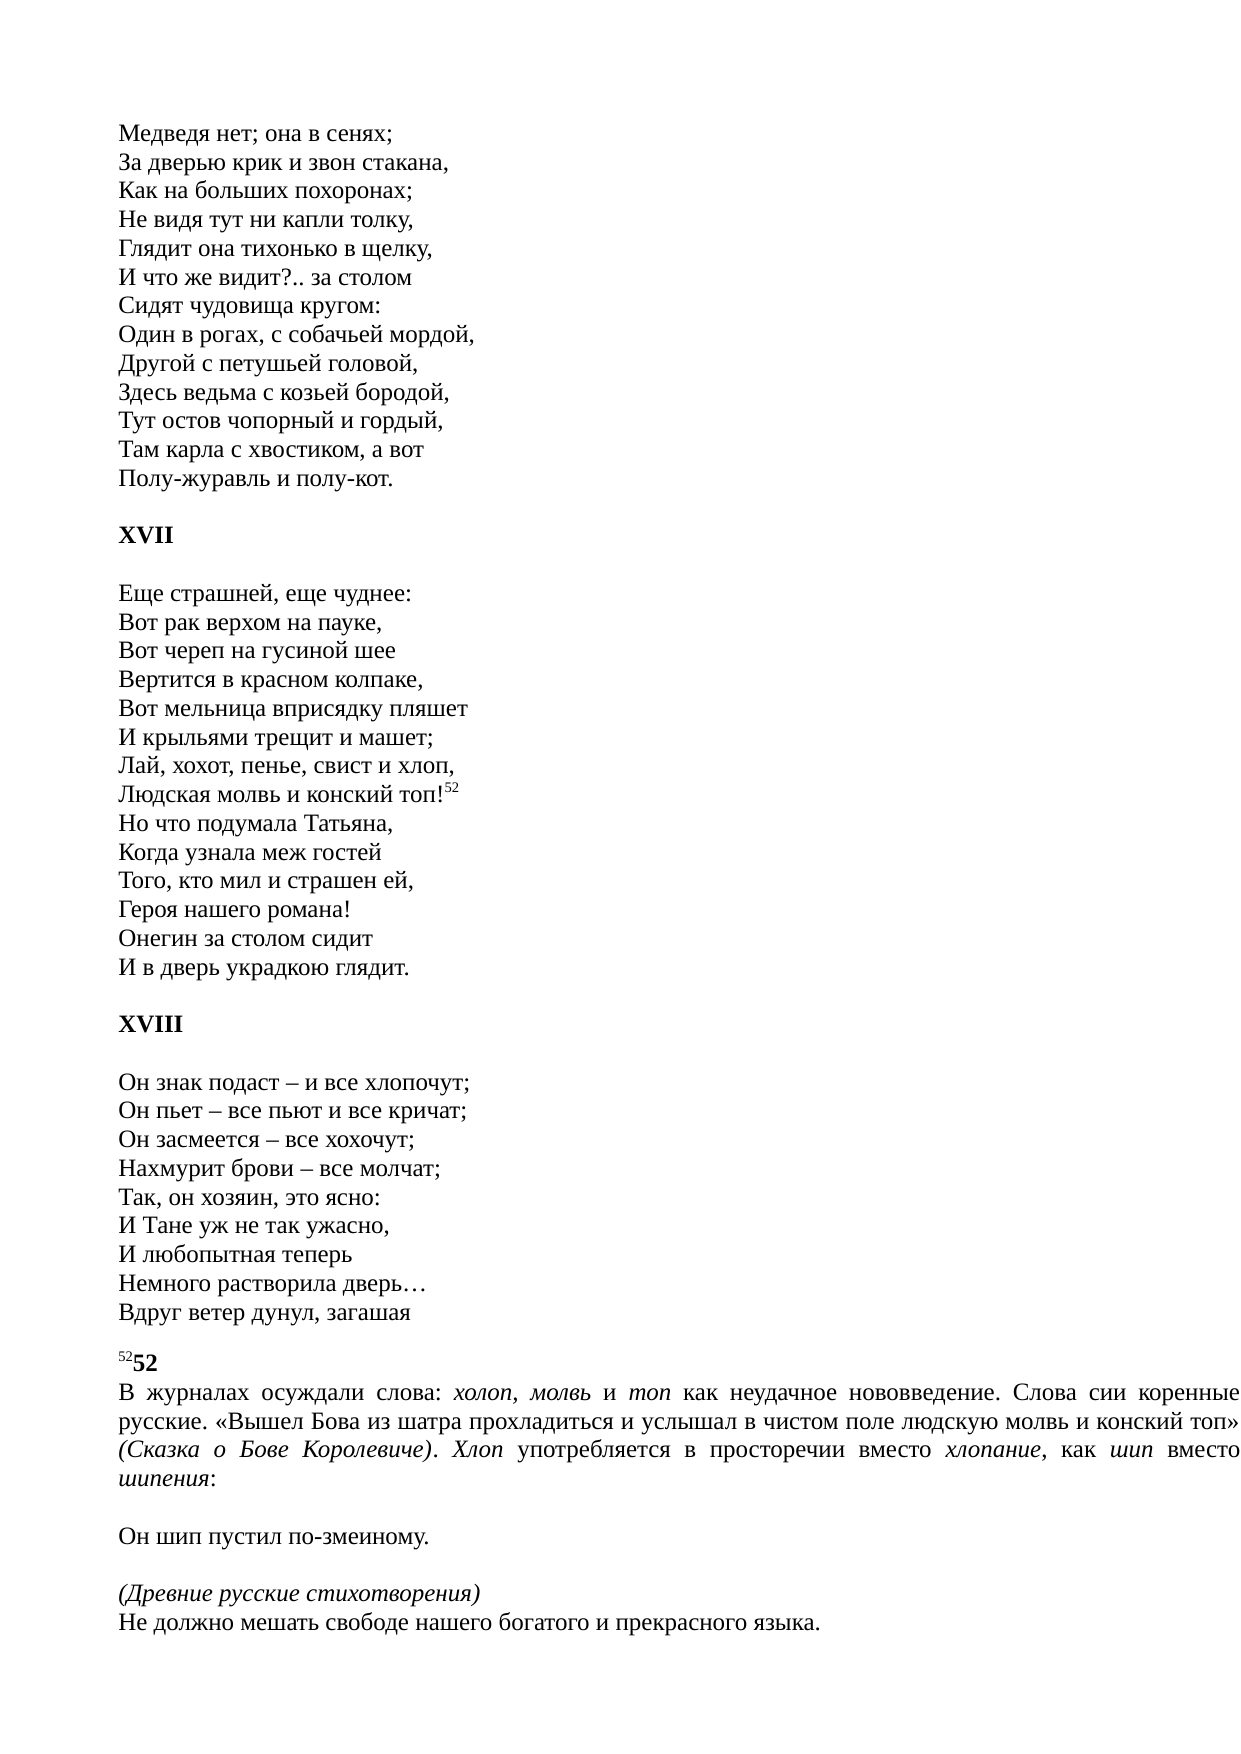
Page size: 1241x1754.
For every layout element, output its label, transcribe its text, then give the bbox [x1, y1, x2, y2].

subtitle XVIII [118, 1009, 1240, 1038]
text Он знак подаст – и все хлопочут; [118, 1067, 1240, 1096]
text Как на больших похоронах; [118, 176, 1240, 204]
text Нахмурит брови – все молчат; [118, 1153, 1240, 1182]
text Того, кто мил и страшен ей, [118, 866, 1240, 894]
text Медведя нет; она в сенях; [118, 118, 1240, 147]
text Один в рогах, с собачьей мордой, [118, 319, 1240, 348]
text Героя нашего романа! [118, 894, 1240, 923]
text Вот череп на гусиной шее [118, 636, 1240, 664]
text 52 [118, 1348, 1240, 1377]
text Но что подумала Татьяна, [118, 808, 1240, 837]
text И крыльями трещит и машет; [118, 722, 1240, 751]
text Вот мельница вприсядку пляшет [118, 693, 1240, 722]
text Так, он хозяин, это ясно: [118, 1182, 1240, 1211]
text Он шип пустил по-змеиному. [118, 1521, 1240, 1549]
text Когда узнала меж гостей [118, 837, 1240, 866]
text Лай, хохот, пенье, свист и хлоп, [118, 751, 1240, 779]
text Он засмеется – все хохочут; [118, 1124, 1240, 1153]
text Вот рак верхом на пауке, [118, 607, 1240, 636]
text Людская молвь и конский топ! [118, 779, 1240, 808]
text За дверью крик и звон стакана, [118, 147, 1240, 176]
text Он пьет – все пьют и все кричат; [118, 1096, 1240, 1124]
text Не видя тут ни капли толку, [118, 204, 1240, 233]
text В журналах осуждали слова: холоп, молвь и топ как неудачное нововведение. Слова сии коренные русские. «Вышел Бова из шатра прохладиться и услышал в чистом поле людскую молвь и конский топ» (Сказка о Бове Королевиче). Хлоп употребляется в просторечии вместо хлопание, как шип вместо шипения: [118, 1377, 1240, 1492]
text Сидят чудовища кругом: [118, 291, 1240, 319]
text Там карла с хвостиком, а вот [118, 434, 1240, 463]
text Тут остов чопорный и гордый, [118, 406, 1240, 434]
text Онегин за столом сидит [118, 923, 1240, 952]
text Глядит она тихонько в щелку, [118, 233, 1240, 262]
subtitle XVII [118, 521, 1240, 549]
text Немного растворила дверь… [118, 1268, 1240, 1297]
text Не должно мешать свободе нашего богатого и прекрасного языка. [118, 1607, 1240, 1636]
text И Тане уж не так ужасно, [118, 1211, 1240, 1239]
text Полу-журавль и полу-кот. [118, 463, 1240, 492]
text И в дверь украдкою глядит. [118, 952, 1240, 981]
text Еще страшней, еще чуднее: [118, 578, 1240, 607]
text И что же видит?.. за столом [118, 262, 1240, 291]
text И любопытная теперь [118, 1239, 1240, 1268]
text Здесь ведьма с козьей бородой, [118, 377, 1240, 406]
text Другой с петушьей головой, [118, 348, 1240, 377]
text (Древние русские стихотворения) [118, 1578, 1240, 1607]
text Вдруг ветер дунул, загашая [118, 1297, 1240, 1326]
text Вертится в красном колпаке, [118, 664, 1240, 693]
